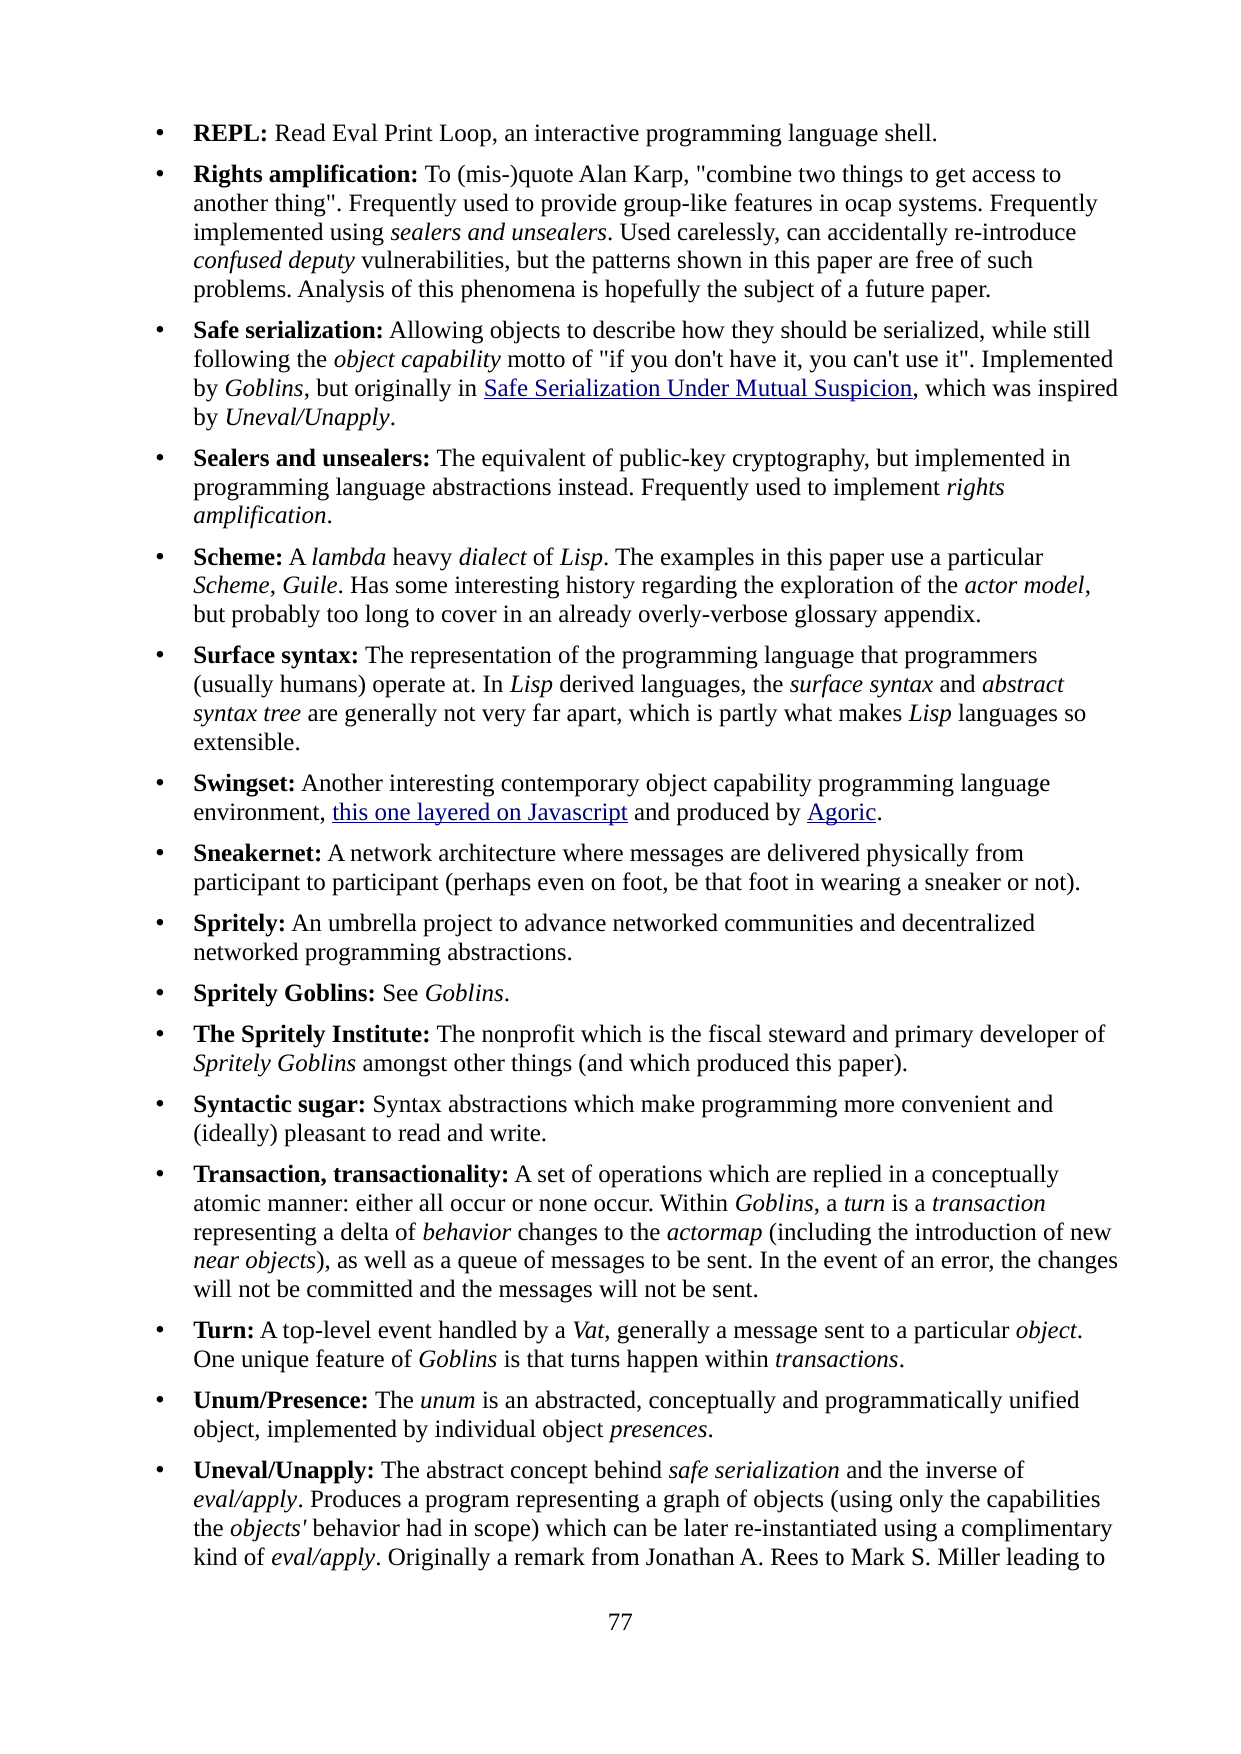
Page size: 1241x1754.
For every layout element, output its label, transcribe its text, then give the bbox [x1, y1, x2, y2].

list Sealers and unsealers: The equivalent of public-key cryptography, but implemented in programming language abstractions instead. Frequently used to implement rights amplification. [156, 443, 1122, 529]
list Transaction, transactionality: A set of operations which are replied in a conceptually atomic manner: either all occur or none occur. Within Goblins, a turn is a transaction representing a delta of behavior changes to the actormap (including the introduction of new near objects), as well as a queue of messages to be sent. In the event of an error, the changes will not be committed and the messages will not be sent. [156, 1159, 1122, 1303]
list Sneakernet: A network architecture where messages are delivered physically from participant to participant (perhaps even on foot, be that foot in wearing a sneaker or not). [156, 838, 1122, 896]
list Scheme: A lambda heavy dialect of Lisp. The examples in this paper use a particular Scheme, Guile. Has some interesting history regarding the exploration of the actor model, but probably too long to cover in an already overly-verbose glossary appendix. [156, 542, 1122, 628]
list Swingset: Another interesting contemporary object capability programming language environment, this one layered on Javascript and produced by Agoric. [156, 768, 1122, 826]
list Spritely: An umbrella project to advance networked communities and decentralized networked programming abstractions. [156, 908, 1122, 966]
list Unum/Presence: The unum is an abstracted, conceptually and programmatically unified object, implemented by individual object presences. [156, 1386, 1122, 1443]
list Turn: A top-level event handled by a Vat, generally a message sent to a particular object. One unique feature of Goblins is that turns happen within transactions. [156, 1316, 1122, 1373]
list Syntactic sugar: Syntax abstractions which make programming more convenient and (ideally) pleasant to read and write. [156, 1089, 1122, 1147]
list REPL: Read Eval Print Loop, an interactive programming language shell. [156, 118, 1122, 147]
list Surface syntax: The representation of the programming language that programmers (usually humans) operate at. In Lisp derived languages, the surface syntax and abstract syntax tree are generally not very far apart, which is partly what makes Lisp languages so extensible. [156, 641, 1122, 756]
list The Spritely Institute: The nonprofit which is the fiscal steward and primary developer of Spritely Goblins amongst other things (and which produced this paper). [156, 1019, 1122, 1077]
list Rights amplification: To (mis-)quote Alan Karp, "combine two things to get access to another thing". Frequently used to provide group-like features in ocap systems. Frequently implemented using sealers and unsealers. Used carelessly, can accidentally re-introduce confused deputy vulnerabilities, but the patterns shown in this paper are free of such problems. Analysis of this phenomena is hopefully the subject of a future paper. [156, 159, 1122, 303]
list Spritely Goblins: See Goblins. [156, 978, 1122, 1007]
list Safe serialization: Allowing objects to describe how they should be serialized, while still following the object capability motto of "if you don't have it, you can't use it". Implemented by Goblins, but originally in Safe Serialization Under Mutual Suspicion, which was inspired by Uneval/Unapply. [156, 316, 1122, 431]
list Uneval/Unapply: The abstract concept behind safe serialization and the inverse of eval/apply. Produces a program representing a graph of objects (using only the capabilities the objects' behavior had in scope) which can be later re-instantiated using a complimentary kind of eval/apply. Originally a remark from Jonathan A. Rees to Mark S. Miller leading to [156, 1456, 1122, 1571]
